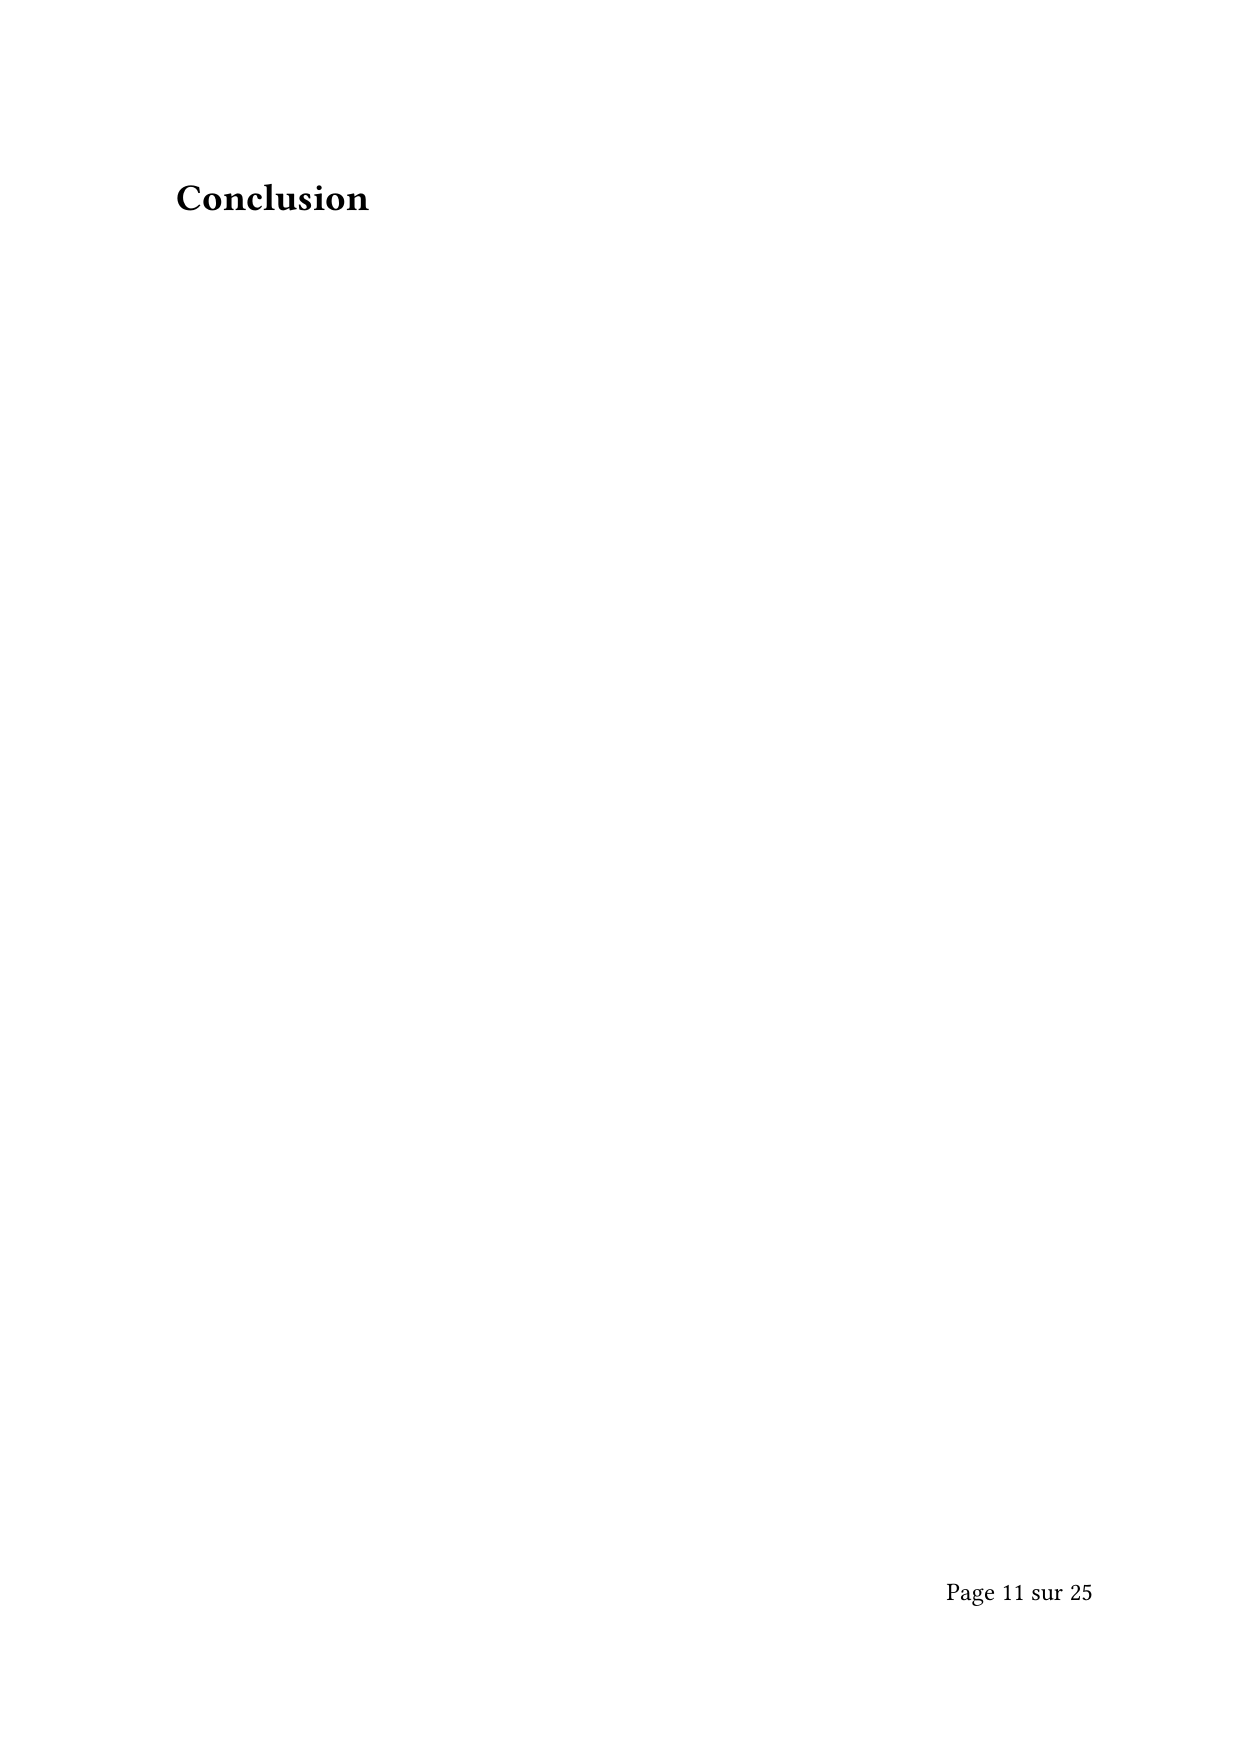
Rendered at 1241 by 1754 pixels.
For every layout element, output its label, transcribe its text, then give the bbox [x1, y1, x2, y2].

subtitle Conclusion [148, 177, 1093, 220]
